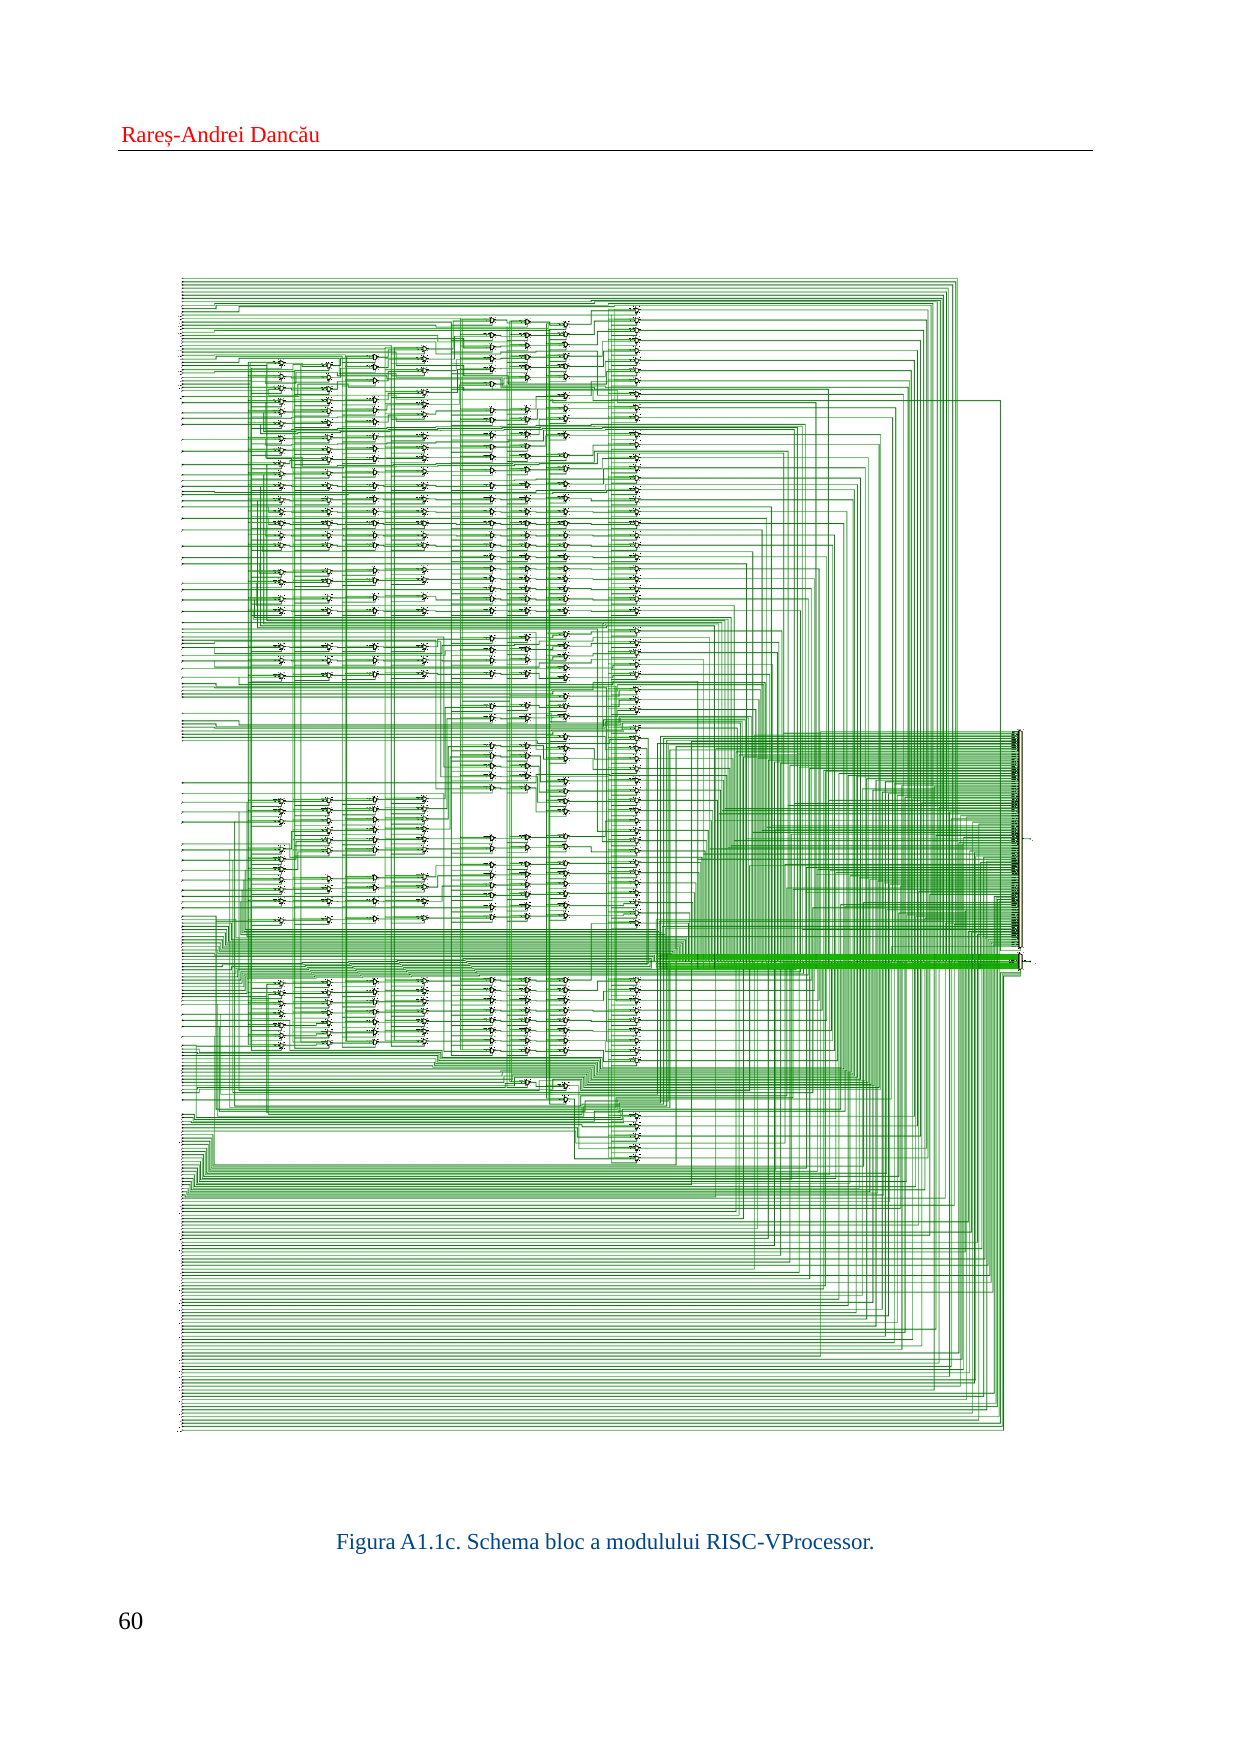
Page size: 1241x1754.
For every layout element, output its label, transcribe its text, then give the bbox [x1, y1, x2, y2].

text Figura A1.1c. Schema bloc a modulului RISC-VProcessor. [118, 180, 1093, 1554]
